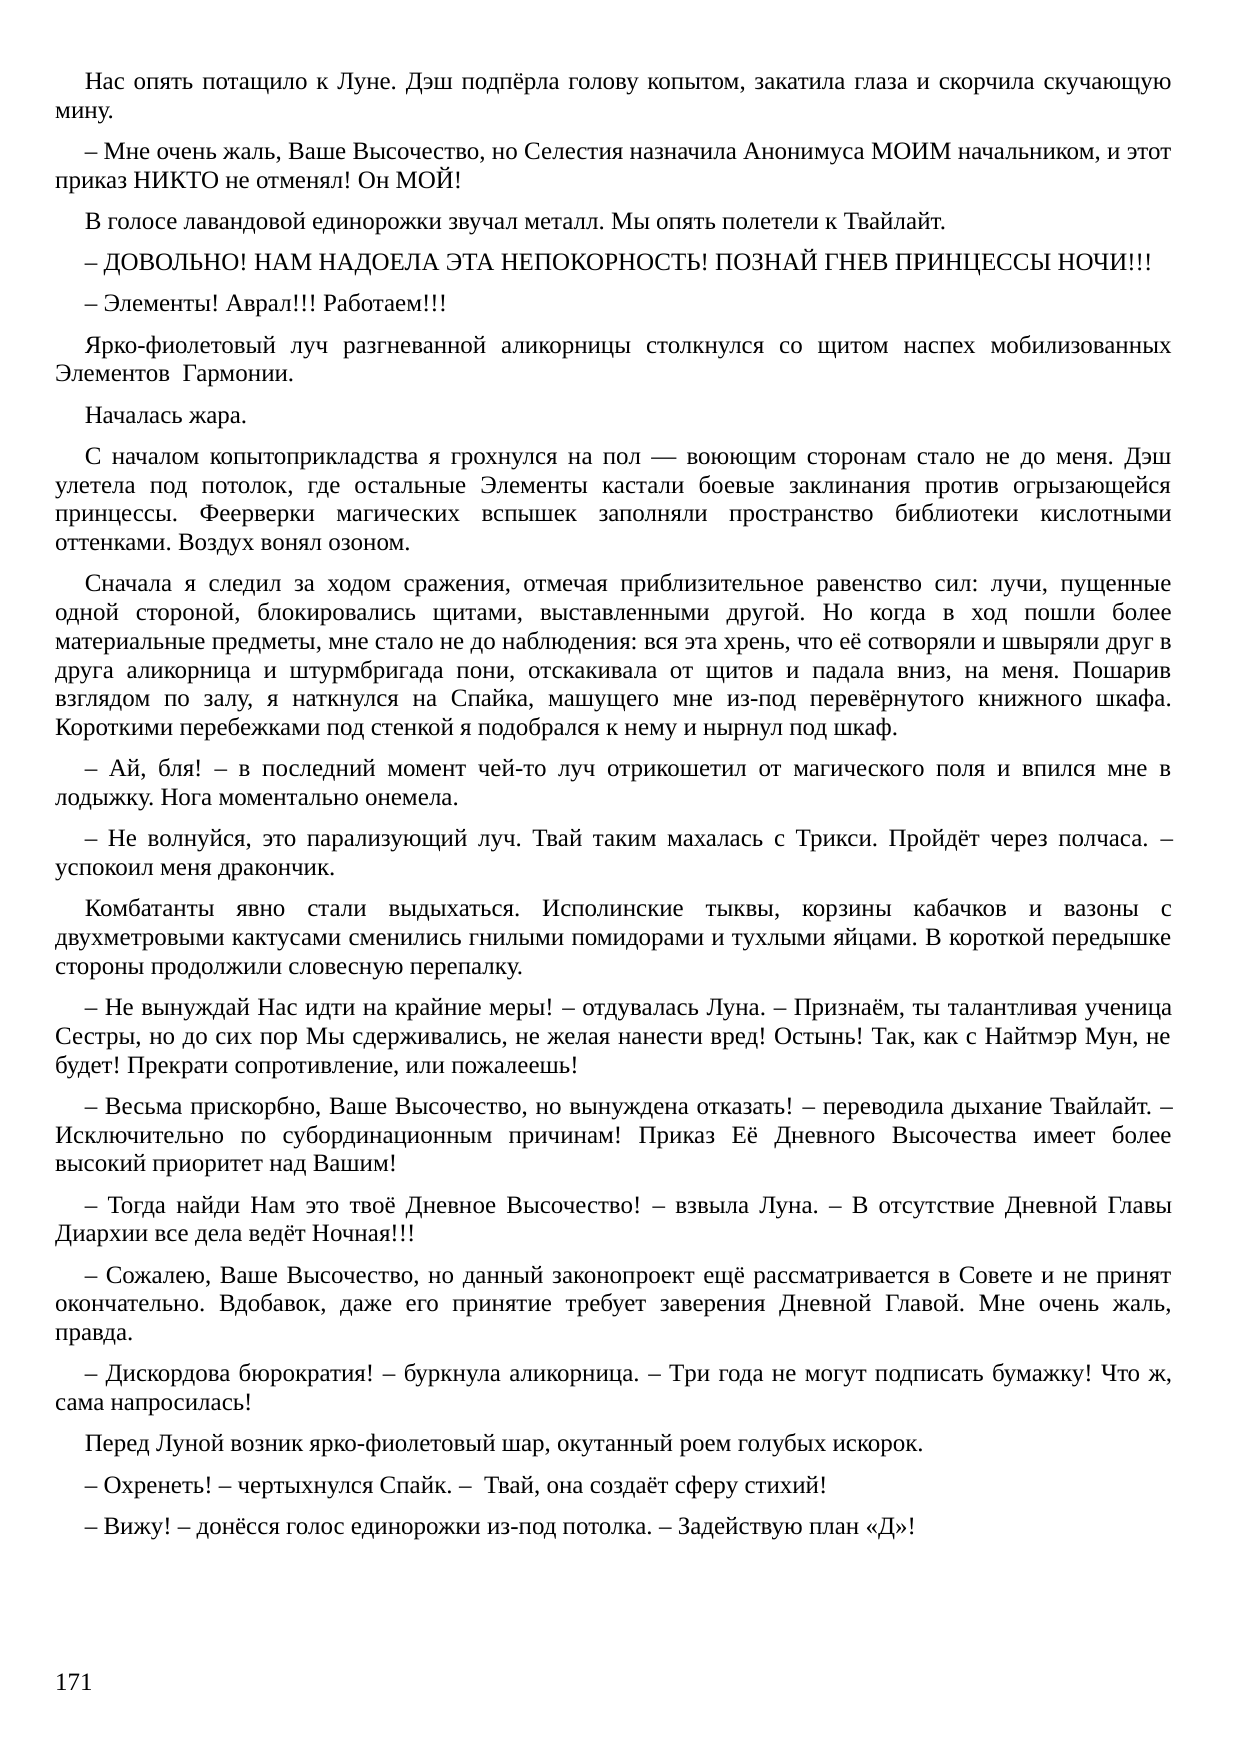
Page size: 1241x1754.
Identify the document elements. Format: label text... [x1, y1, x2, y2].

text – Сожалею, Ваше Высочество, но данный законопроект ещё рассматривается в Совете и не принят окончательно. Вдобавок, даже его принятие требует заверения Дневной Главой. Мне очень жаль, правда. [55, 1260, 1173, 1346]
text – ДОВОЛЬНО! НАМ НАДОЕЛА ЭТА НЕПОКОРНОСТЬ! ПОЗНАЙ ГНЕВ ПРИНЦЕССЫ НОЧИ!!! [55, 247, 1173, 276]
text Перед Луной возник ярко-фиолетовый шар, окутанный роем голубых искорок. [55, 1428, 1173, 1457]
text – Охренеть! – чертыхнулся Спайк. – Твай, она создаёт сферу стихий! [55, 1470, 1173, 1498]
text – Ай, бля! – в последний момент чей-то луч отрикошетил от магического поля и впился мне в лодыжку. Нога моментально онемела. [55, 753, 1173, 811]
text Началась жара. [55, 400, 1173, 428]
text С началом копытоприкладства я грохнулся на пол — воюющим сторонам стало не до меня. Дэш улетела под потолок, где остальные Элементы кастали боевые заклинания против огрызающейся принцессы. Феерверки магических вспышек заполняли пространство библиотеки кислотными оттенками. Воздух вонял озоном. [55, 441, 1173, 556]
text Сначала я следил за ходом сражения, отмечая приблизительное равенство сил: лучи, пущенные одной стороной, блокировались щитами, выставленными другой. Но когда в ход пошли более материальные предметы, мне стало не до наблюдения: вся эта хрень, что её сотворяли и швыряли друг в друга аликорница и штурмбригада пони, отскакивала от щитов и падала вниз, на меня. Пошарив взглядом по залу, я наткнулся на Спайка, машущего мне из-под перевёрнутого книжного шкафа. Короткими перебежками под стенкой я подобрался к нему и нырнул под шкаф. [55, 568, 1173, 741]
text – Не вынуждай Нас идти на крайние меры! – отдувалась Луна. – Признаём, ты талантливая ученица Сестры, но до сих пор Мы сдерживались, не желая нанести вред! Остынь! Так, как с Найтмэр Мун, не будет! Прекрати сопротивление, или пожалеешь! [55, 992, 1173, 1078]
text – Не волнуйся, это парализующий луч. Твай таким махалась с Трикси. Пройдёт через полчаса. – успокоил меня дракончик. [55, 823, 1173, 881]
text – Элементы! Аврал!!! Работаем!!! [55, 288, 1173, 317]
text В голосе лавандовой единорожки звучал металл. Мы опять полетели к Твайлайт. [55, 206, 1173, 235]
text – Вижу! – донёсся голос единорожки из-под потолка. – Задействую план «Д»! [55, 1511, 1173, 1540]
text – Дискордова бюрократия! – буркнула аликорница. – Три года не могут подписать бумажку! Что ж, сама напросилась! [55, 1358, 1173, 1416]
text Комбатанты явно стали выдыхаться. Исполинские тыквы, корзины кабачков и вазоны с двухметровыми кактусами сменились гнилыми помидорами и тухлыми яйцами. В короткой передышке стороны продолжили словесную перепалку. [55, 893, 1173, 980]
text – Тогда найди Нам это твоё Дневное Высочество! – взвыла Луна. – В отсутствие Дневной Главы Диархии все дела ведёт Ночная!!! [55, 1190, 1173, 1247]
text – Мне очень жаль, Ваше Высочество, но Селестия назначила Анонимуса МОИМ начальником, и этот приказ НИКТО не отменял! Он МОЙ! [55, 136, 1173, 193]
text Ярко-фиолетовый луч разгневанной аликорницы столкнулся со щитом наспех мобилизованных Элементов Гармонии. [55, 330, 1173, 387]
text Нас опять потащило к Луне. Дэш подпёрла голову копытом, закатила глаза и скорчила скучающую мину. [55, 66, 1173, 123]
text – Весьма прискорбно, Ваше Высочество, но вынуждена отказать! – переводила дыхание Твайлайт. – Исключительно по субординационным причинам! Приказ Её Дневного Высочества имеет более высокий приоритет над Вашим! [55, 1091, 1173, 1177]
